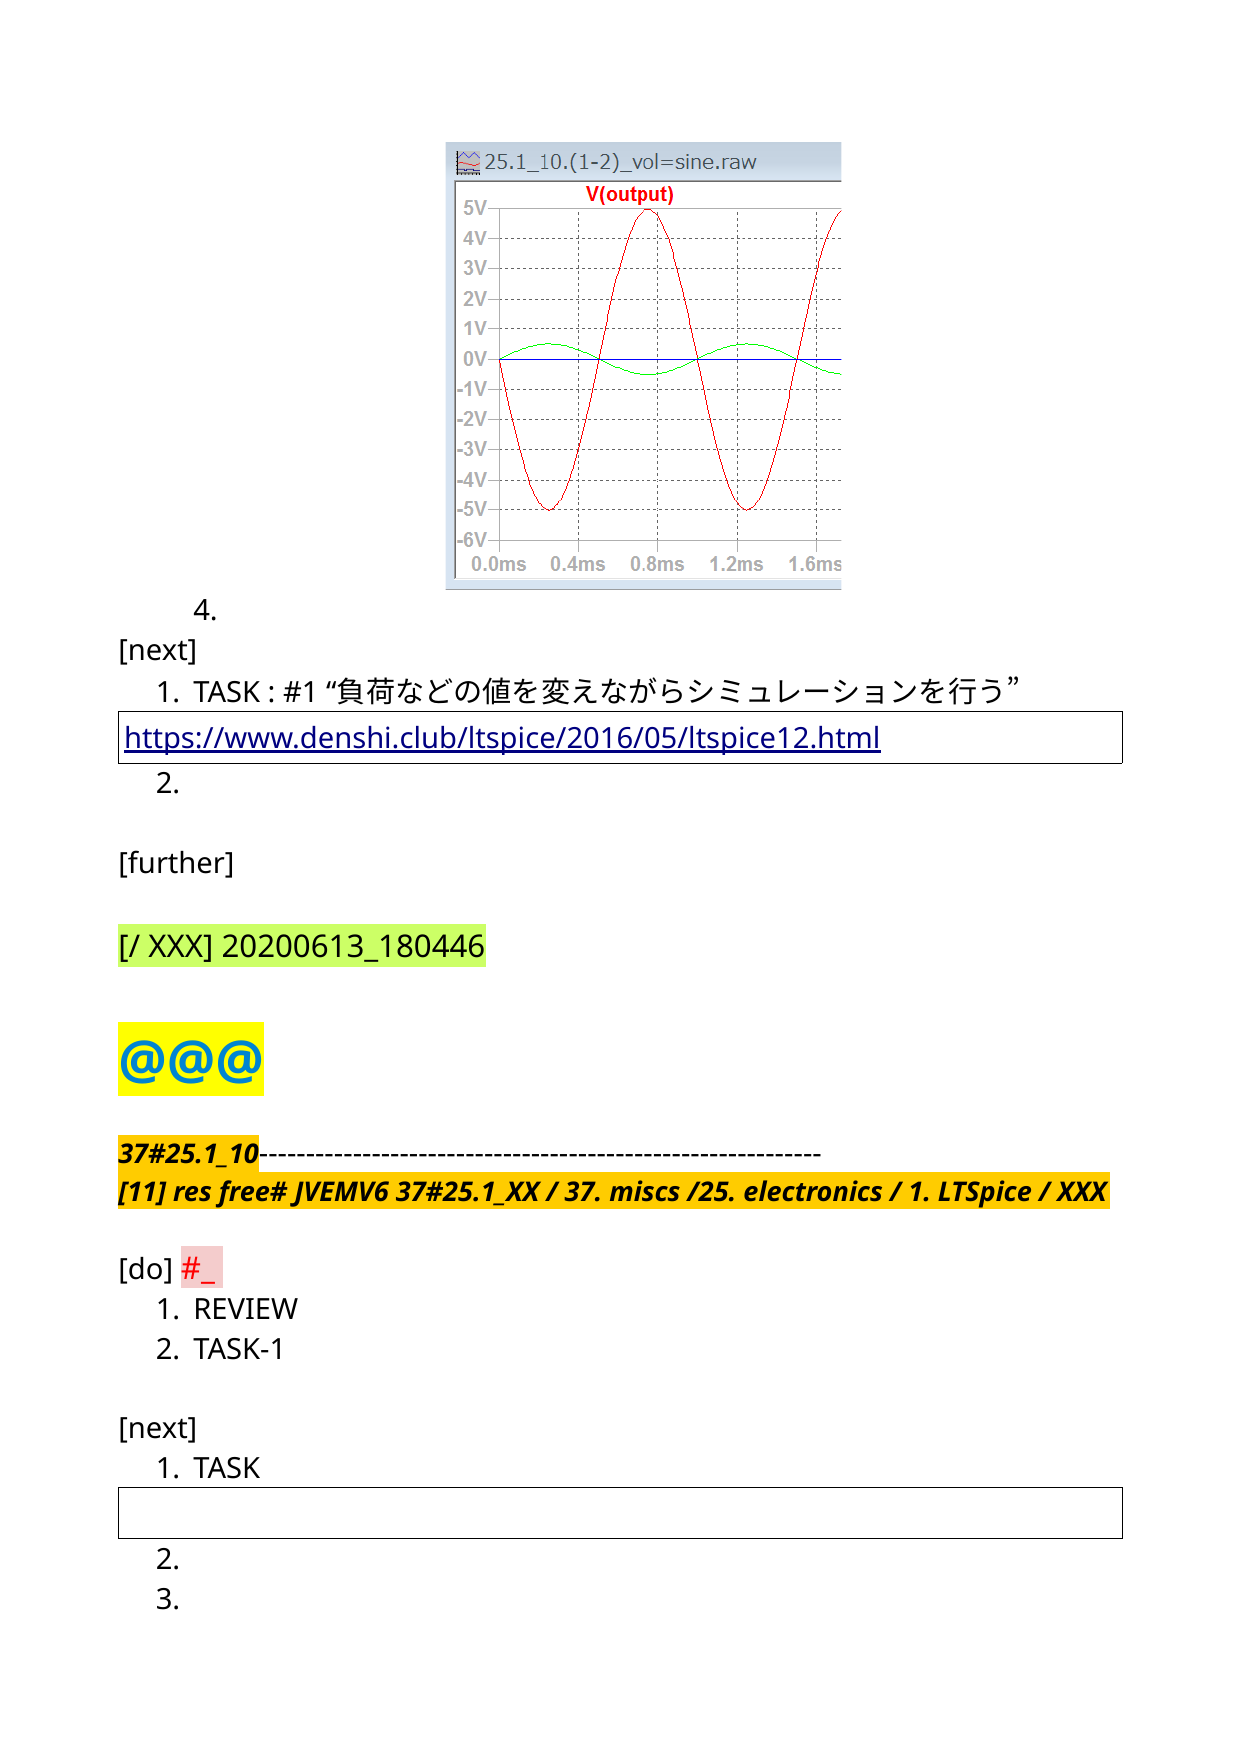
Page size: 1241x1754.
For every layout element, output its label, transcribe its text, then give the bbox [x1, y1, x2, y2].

text 37#25.1_10------------------------------------------------------------ [118, 1132, 1122, 1172]
text [/ XXX] 20200613_180446 [118, 882, 1122, 967]
text [next] [118, 1408, 1122, 1447]
list TASK : #1 “負荷などの値を変えながらシミュレーションを行う” [156, 669, 1122, 711]
text [do] #_ [118, 1246, 1122, 1288]
list REVIEW [156, 1288, 1122, 1328]
list TASK-1 [156, 1328, 1122, 1368]
list TASK [156, 1447, 1122, 1487]
text [next] [118, 629, 1122, 669]
picture [445, 142, 842, 590]
table_header https://www.denshi.club/ltspice/2016/05/ltspice12.html [119, 712, 1122, 762]
text [11] res free# JVEMV6 37#25.1_XX / 37. miscs /25. electronics / 1. LTSpice / XXX [118, 1172, 1122, 1209]
table_header [119, 1488, 1122, 1538]
text @@@ [118, 1022, 1122, 1096]
text [further] [118, 842, 1122, 882]
